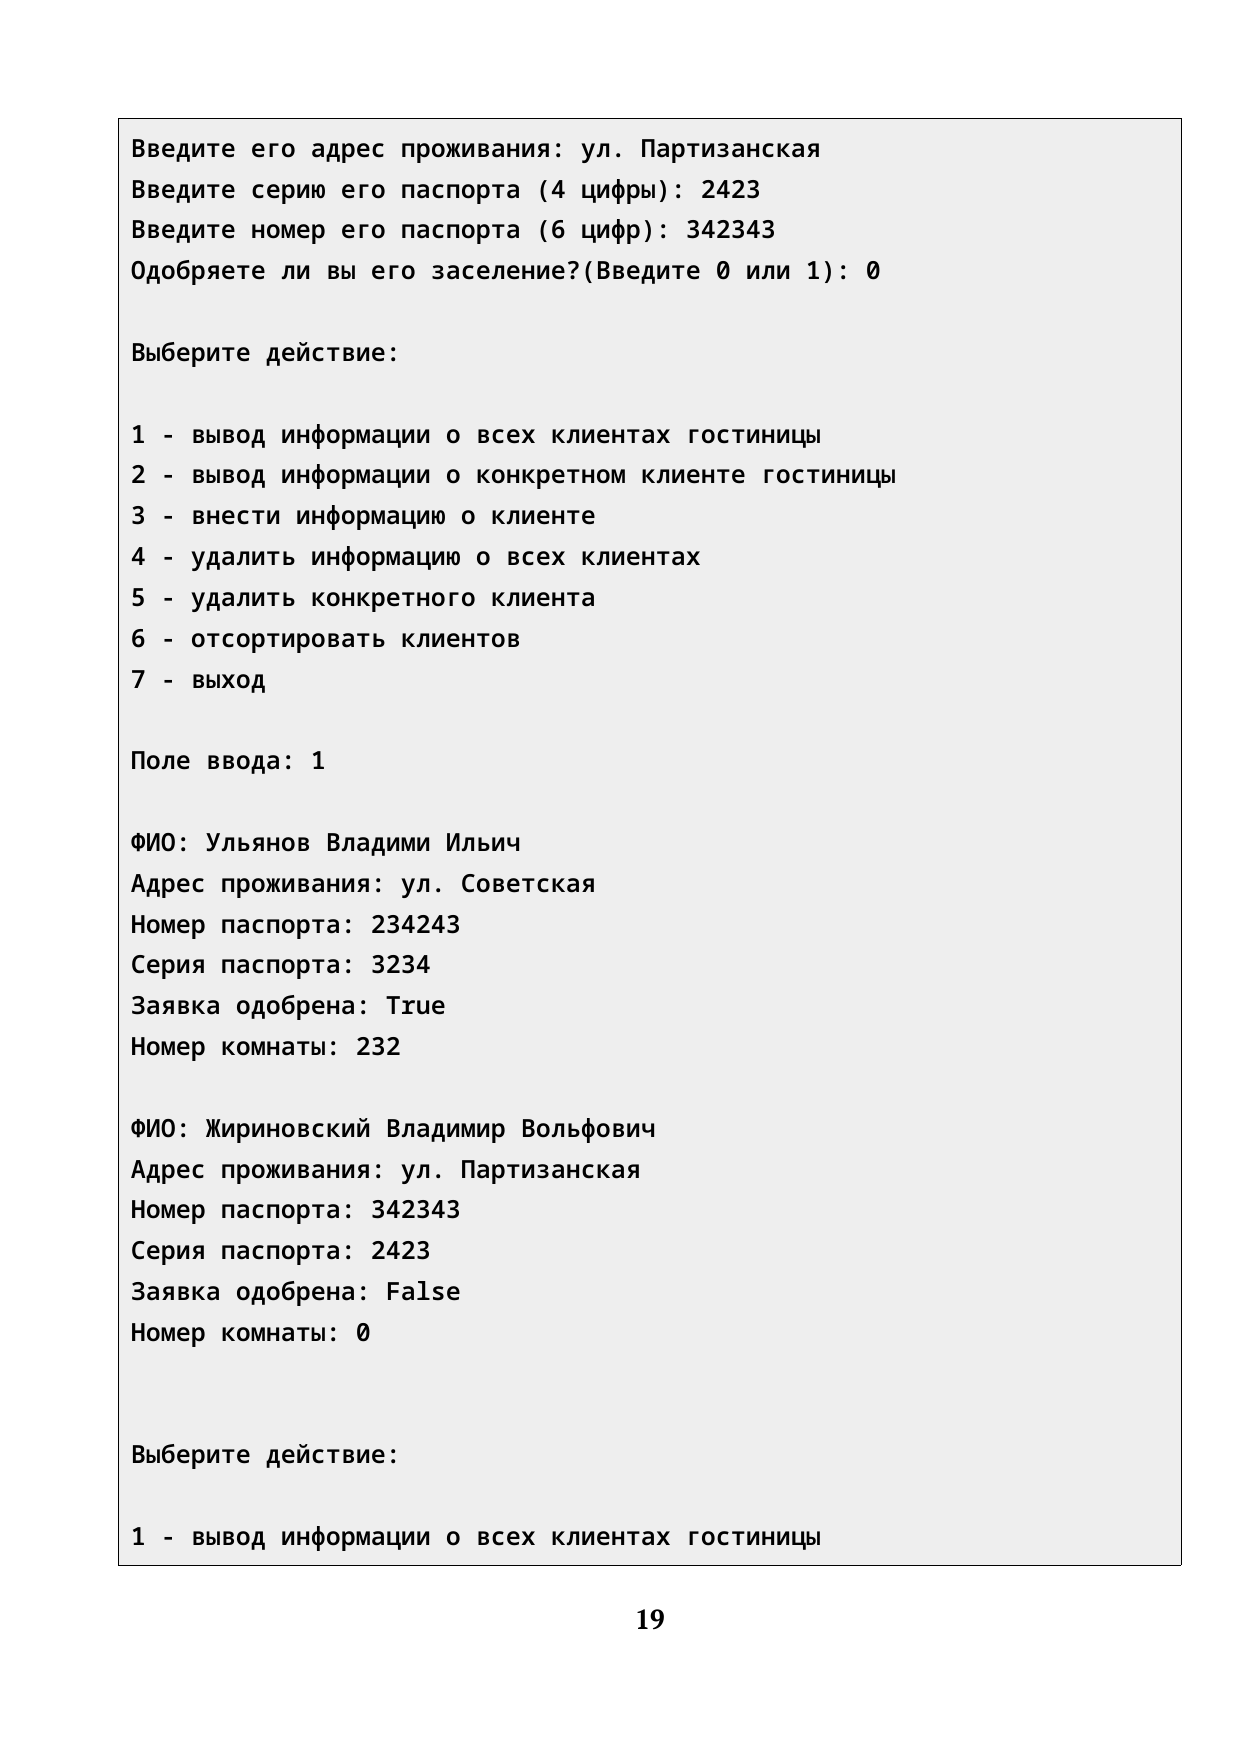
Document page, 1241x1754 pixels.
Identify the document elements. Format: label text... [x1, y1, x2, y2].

text Введите его адрес проживания: ул. Партизанская [119, 119, 1181, 159]
text 1 - вывод информации о всех клиентах гостиницы [119, 1506, 1181, 1565]
text Адрес проживания: ул. Советская [119, 853, 1181, 894]
text 2 - вывод информации о конкретном клиенте гостиницы [119, 445, 1181, 486]
text Одобряете ли вы его заселение?(Введите 0 или 1): 0 [119, 241, 1181, 281]
text Поле ввода: 1 [119, 731, 1181, 771]
text Номер паспорта: 234243 [119, 894, 1181, 935]
text Введите серию его паспорта (4 цифры): 2423 [119, 159, 1181, 200]
text 5 - удалить конкретного клиента [119, 567, 1181, 608]
text 1 - вывод информации о всех клиентах гостиницы [119, 404, 1181, 445]
text 4 - удалить информацию о всех клиентах [119, 526, 1181, 567]
text 6 - отсортировать клиентов [119, 608, 1181, 649]
text Заявка одобрена: True [119, 976, 1181, 1016]
text Серия паспорта: 3234 [119, 935, 1181, 976]
text Выберите действие: [119, 322, 1181, 363]
text ФИО: Жириновский Владимир Вольфович [119, 1098, 1181, 1139]
text Введите номер его паспорта (6 цифр): 342343 [119, 200, 1181, 241]
text Выберите действие: [119, 1425, 1181, 1466]
text Номер комнаты: 232 [119, 1016, 1181, 1057]
text Адрес проживания: ул. Партизанская [119, 1139, 1181, 1180]
text Серия паспорта: 2423 [119, 1221, 1181, 1261]
text 3 - внести информацию о клиенте [119, 486, 1181, 526]
text ФИО: Ульянов Владими Ильич [119, 812, 1181, 853]
text Номер комнаты: 0 [119, 1302, 1181, 1343]
text Заявка одобрена: False [119, 1261, 1181, 1302]
text 7 - выход [119, 649, 1181, 690]
text Номер паспорта: 342343 [119, 1180, 1181, 1221]
